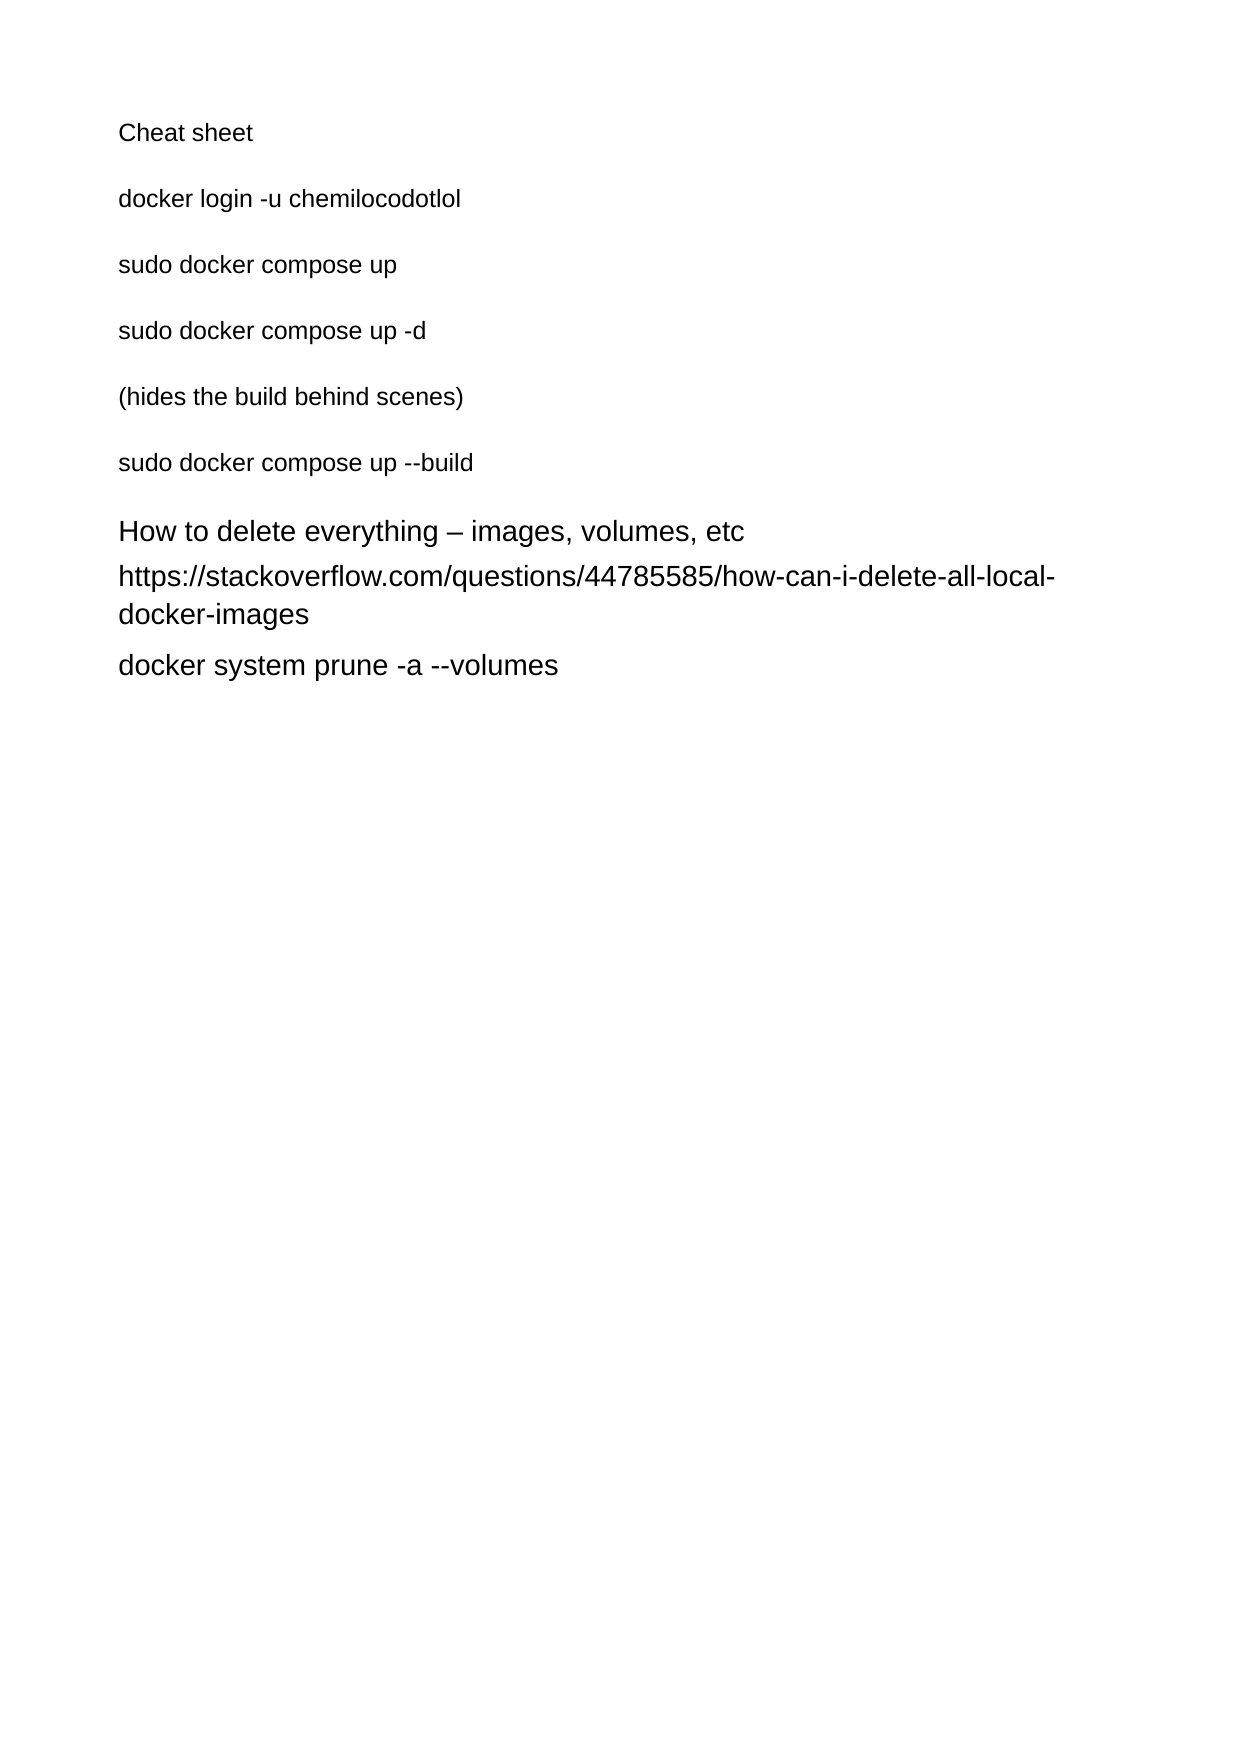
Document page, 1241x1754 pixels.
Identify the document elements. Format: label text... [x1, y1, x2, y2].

text sudo docker compose up [118, 250, 1122, 279]
text Cheat sheet [118, 118, 1122, 147]
text (hides the build behind scenes) [118, 382, 1122, 411]
text https://stackoverflow.com/questions/44785585/how-can-i-delete-all-local-docker-images [118, 559, 1122, 631]
text sudo docker compose up --build [118, 448, 1122, 477]
text docker login -u chemilocodotlol [118, 184, 1122, 213]
text sudo docker compose up -d [118, 316, 1122, 345]
text docker system prune -a --volumes [118, 648, 1122, 681]
text How to delete everything – images, volumes, etc [118, 514, 1122, 548]
